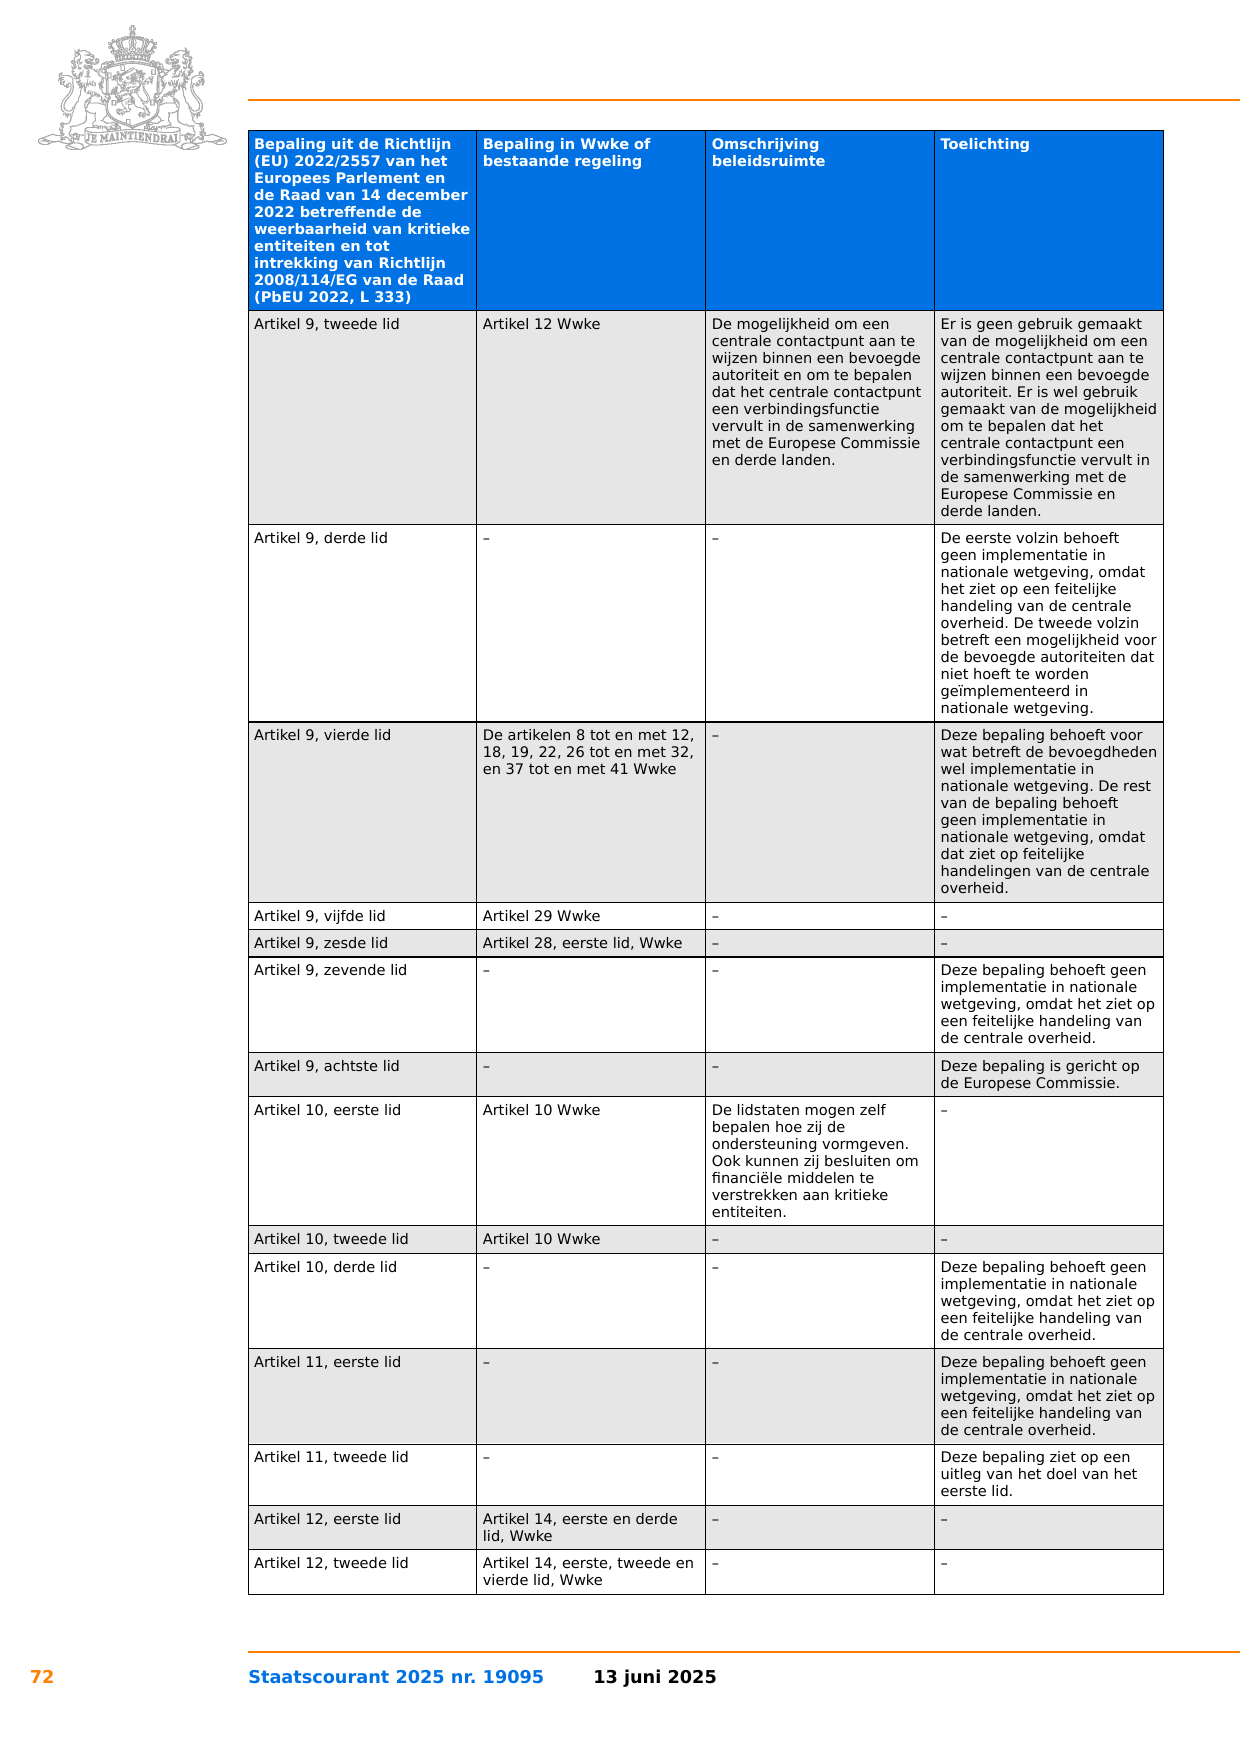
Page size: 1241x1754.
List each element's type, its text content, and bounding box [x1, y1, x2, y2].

table_cell De artikelen 8 tot en met 12, 18, 19, 22, 26 tot en met 32, en 37 tot en met 41 Wwke [477, 723, 705, 902]
table_cell – [477, 958, 705, 1052]
table_cell Artikel 28, eerste lid, Wwke [477, 930, 705, 956]
table_cell – [706, 723, 934, 902]
table_cell Artikel 10, eerste lid [249, 1097, 476, 1225]
picture [38, 25, 227, 150]
table_cell Artikel 14, eerste, tweede en vierde lid, Wwke [477, 1550, 705, 1593]
table_cell – [706, 1445, 934, 1505]
table_cell Artikel 9, achtste lid [249, 1053, 476, 1096]
table_header Omschrijving beleidsruimte [706, 131, 934, 310]
table_cell – [935, 903, 1163, 929]
table_cell Artikel 10, tweede lid [249, 1226, 476, 1253]
table_header Toelichting [935, 131, 1163, 310]
table_cell – [706, 1254, 934, 1348]
table_cell – [935, 1226, 1163, 1253]
table_cell Artikel 9, zesde lid [249, 930, 476, 956]
table_cell – [935, 1506, 1163, 1549]
table_cell Artikel 11, eerste lid [249, 1349, 476, 1443]
table_cell – [706, 1506, 934, 1549]
table_cell Deze bepaling behoeft geen implementatie in nationale wetgeving, omdat het ziet op een feitelijke handeling van de centrale overheid. [935, 958, 1163, 1052]
table_cell – [477, 1053, 705, 1096]
table_cell Deze bepaling ziet op een uitleg van het doel van het eerste lid. [935, 1445, 1163, 1505]
table_cell Er is geen gebruik gemaakt van de mogelijkheid om een centrale contactpunt aan te wijzen binnen een bevoegde autoriteit. Er is wel gebruik gemaakt van de mogelijkheid om te bepalen dat het centrale contactpunt een verbindingsfunctie vervult in de samenwerking met de Europese Commissie en derde landen. [935, 311, 1163, 524]
table_header Bepaling uit de Richtlijn (EU) 2022/2557 van het Europees Parlement en de Raad van 14 december 2022 betreffende de weerbaarheid van kritieke entiteiten en tot intrekking van Richtlijn 2008/114/EG van de Raad (PbEU 2022, L 333) [249, 131, 476, 310]
table_cell – [706, 525, 934, 721]
table_cell Artikel 12 Wwke [477, 311, 705, 524]
table_cell Artikel 29 Wwke [477, 903, 705, 929]
table_cell – [477, 1254, 705, 1348]
table_cell Artikel 14, eerste en derde lid, Wwke [477, 1506, 705, 1549]
table_cell De eerste volzin behoeft geen implementatie in nationale wetgeving, omdat het ziet op een feitelijke handeling van de centrale overheid. De tweede volzin betreft een mogelijkheid voor de bevoegde autoriteiten dat niet hoeft te worden geïmplementeerd in nationale wetgeving. [935, 525, 1163, 721]
table_cell Artikel 10 Wwke [477, 1226, 705, 1253]
table_cell Artikel 9, derde lid [249, 525, 476, 721]
table_cell – [706, 1550, 934, 1593]
table_cell – [477, 1349, 705, 1443]
table_cell – [706, 1053, 934, 1096]
table_cell Artikel 10 Wwke [477, 1097, 705, 1225]
table_cell – [706, 930, 934, 956]
table_cell Artikel 9, vierde lid [249, 723, 476, 902]
table_cell – [706, 1226, 934, 1253]
table_cell Artikel 9, tweede lid [249, 311, 476, 524]
table_cell – [935, 1097, 1163, 1225]
table_cell – [477, 1445, 705, 1505]
table_cell – [706, 1349, 934, 1443]
table_cell Deze bepaling is gericht op de Europese Commissie. [935, 1053, 1163, 1096]
table_cell Artikel 9, vijfde lid [249, 903, 476, 929]
table_cell – [706, 958, 934, 1052]
table_cell De mogelijkheid om een centrale contactpunt aan te wijzen binnen een bevoegde autoriteit en om te bepalen dat het centrale contactpunt een verbindingsfunctie vervult in de samenwerking met de Europese Commissie en derde landen. [706, 311, 934, 524]
table_cell – [477, 525, 705, 721]
table_cell – [935, 930, 1163, 956]
table_cell Artikel 9, zevende lid [249, 958, 476, 1052]
table_header Bepaling in Wwke of bestaande regeling [477, 131, 705, 310]
table_cell – [706, 903, 934, 929]
table_cell Deze bepaling behoeft voor wat betreft de bevoegdheden wel implementatie in nationale wetgeving. De rest van de bepaling behoeft geen implementatie in nationale wetgeving, omdat dat ziet op feitelijke handelingen van de centrale overheid. [935, 723, 1163, 902]
table_cell De lidstaten mogen zelf bepalen hoe zij de ondersteuning vormgeven. Ook kunnen zij besluiten om financiële middelen te verstrekken aan kritieke entiteiten. [706, 1097, 934, 1225]
table_cell – [935, 1550, 1163, 1593]
table_cell Artikel 12, eerste lid [249, 1506, 476, 1549]
table_cell Deze bepaling behoeft geen implementatie in nationale wetgeving, omdat het ziet op een feitelijke handeling van de centrale overheid. [935, 1254, 1163, 1348]
table_cell Artikel 11, tweede lid [249, 1445, 476, 1505]
table_cell Artikel 12, tweede lid [249, 1550, 476, 1593]
table_cell Artikel 10, derde lid [249, 1254, 476, 1348]
table_cell Deze bepaling behoeft geen implementatie in nationale wetgeving, omdat het ziet op een feitelijke handeling van de centrale overheid. [935, 1349, 1163, 1443]
